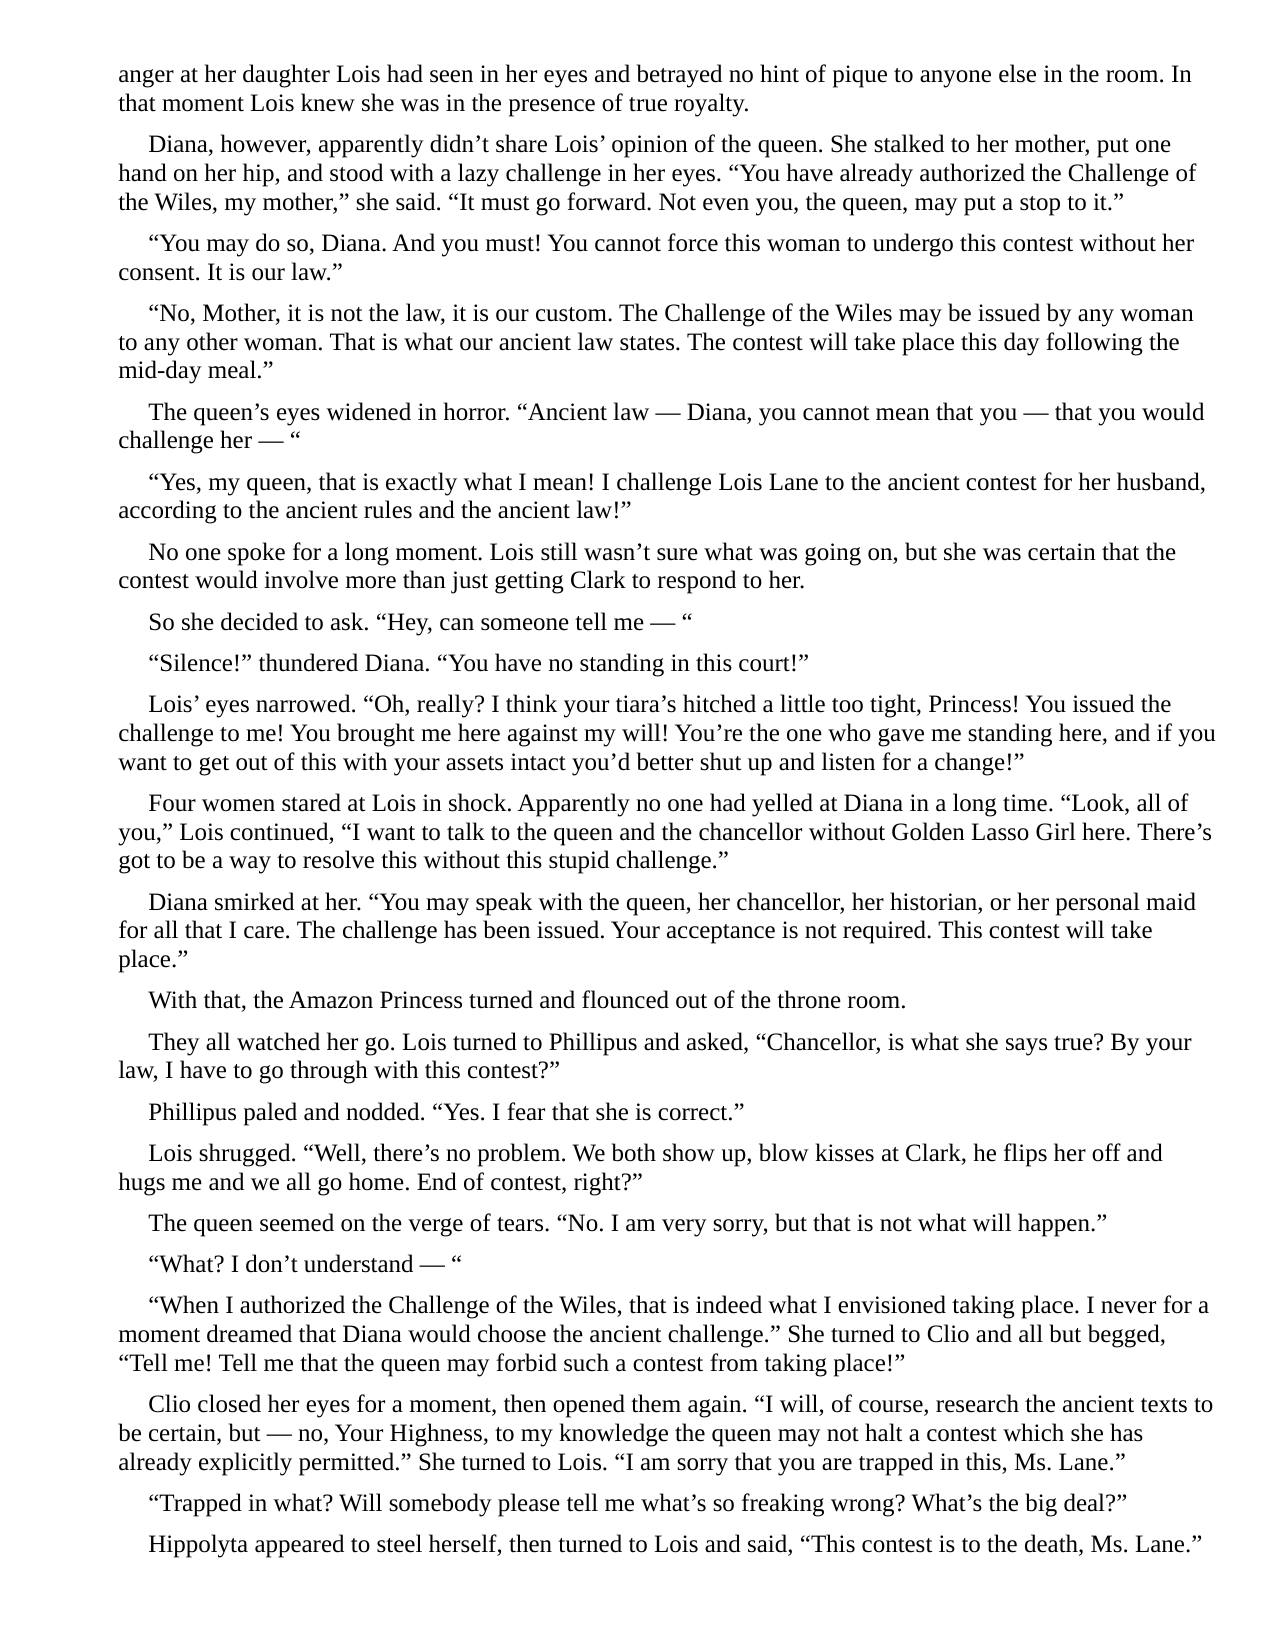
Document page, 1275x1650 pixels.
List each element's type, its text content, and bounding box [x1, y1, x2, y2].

text Phillipus paled and nodded. “Yes. I fear that she is correct.” [118, 1097, 1216, 1125]
text “Yes, my queen, that is exactly what I mean! I challenge Lois Lane to the ancient contest for her husband, according to the ancient rules and the ancient law!” [118, 467, 1216, 524]
text Lois’ eyes narrowed. “Oh, really? I think your tiara’s hitched a little too tight, Princess! You issued the challenge to me! You brought me here against my will! You’re the one who gave me standing here, and if you want to get out of this with your assets intact you’d better shut up and listen for a change!” [118, 689, 1216, 775]
text No one spoke for a long moment. Lois still wasn’t sure what was going on, but she was certain that the contest would involve more than just getting Clark to respond to her. [118, 537, 1216, 594]
text “What? I don’t understand — “ [118, 1249, 1216, 1278]
text “When I authorized the Challenge of the Wiles, that is indeed what I envisioned taking place. I never for a moment dreamed that Diana would choose the ancient challenge.” She turned to Clio and all but begged, “Tell me! Tell me that the queen may forbid such a contest from taking place!” [118, 1290, 1216, 1377]
text The queen’s eyes widened in horror. “Ancient law — Diana, you cannot mean that you — that you would challenge her — “ [118, 397, 1216, 454]
text “No, Mother, it is not the law, it is our custom. The Challenge of the Wiles may be issued by any woman to any other woman. That is what our ancient law states. The contest will take place this day following the mid-day meal.” [118, 298, 1216, 384]
text Diana smirked at her. “You may speak with the queen, her chancellor, her historian, or her personal maid for all that I care. The challenge has been issued. Your acceptance is not required. This contest will take place.” [118, 887, 1216, 973]
text Lois shrugged. “Well, there’s no problem. We both show up, blow kisses at Clark, he flips her off and hugs me and we all go home. End of contest, right?” [118, 1138, 1216, 1195]
text “You may do so, Diana. And you must! You cannot force this woman to undergo this contest without her consent. It is our law.” [118, 228, 1216, 285]
text “Trapped in what? Will somebody please tell me what’s so freaking wrong? What’s the big deal?” [118, 1488, 1216, 1517]
text Four women stared at Lois in shock. Apparently no one had yelled at Diana in a long time. “Look, all of you,” Lois continued, “I want to talk to the queen and the chancellor without Golden Lasso Girl here. There’s got to be a way to resolve this without this stupid challenge.” [118, 788, 1216, 874]
text Hippolyta appeared to steel herself, then turned to Lois and said, “This contest is to the death, Ms. Lane.” [118, 1529, 1216, 1558]
text The queen seemed on the verge of tears. “No. I am very sorry, but that is not what will happen.” [118, 1208, 1216, 1237]
text They all watched her go. Lois turned to Phillipus and asked, “Chancellor, is what she says true? By your law, I have to go through with this contest?” [118, 1027, 1216, 1084]
text anger at her daughter Lois had seen in her eyes and betrayed no hint of pique to anyone else in the room. In that moment Lois knew she was in the presence of true royalty. [118, 59, 1216, 117]
text So she decided to ask. “Hey, can someone tell me — “ [118, 607, 1216, 635]
text Diana, however, apparently didn’t share Lois’ opinion of the queen. She stalked to her mother, put one hand on her hip, and stood with a lazy challenge in her eyes. “You have already authorized the Challenge of the Wiles, my mother,” she said. “It must go forward. Not even you, the queen, may put a stop to it.” [118, 129, 1216, 215]
text Clio closed her eyes for a moment, then opened them again. “I will, of course, research the ancient texts to be certain, but — no, Your Highness, to my knowledge the queen may not halt a contest which she has already explicitly permitted.” She turned to Lois. “I am sorry that you are trapped in this, Ms. Lane.” [118, 1389, 1216, 1475]
text With that, the Amazon Princess turned and flounced out of the throne room. [118, 985, 1216, 1014]
text “Silence!” thundered Diana. “You have no standing in this court!” [118, 648, 1216, 677]
